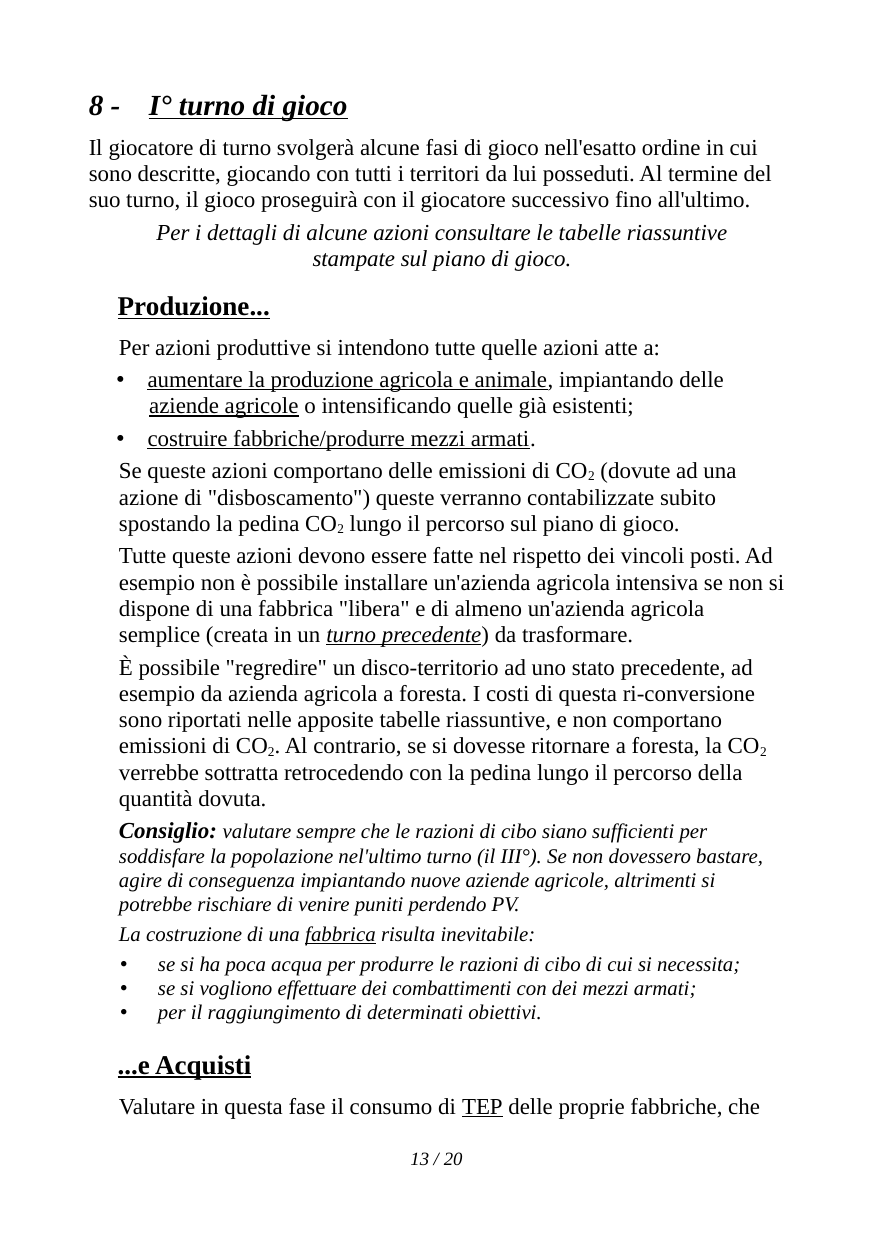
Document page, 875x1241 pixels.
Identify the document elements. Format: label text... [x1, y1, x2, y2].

subtitle I° turno di gioco [88, 88, 786, 122]
text Se queste azioni comportano delle emissioni di CO2 (dovute ad una azione di "disboscamento") queste verranno contabilizzate subito spostando la pedina CO2 lungo il percorso sul piano di gioco. [119, 457, 786, 536]
list aumentare la produzione agricola e animale, impiantando delle aziende agricole o intensificando quelle già esistenti; [116, 366, 786, 419]
list costruire fabbriche/produrre mezzi armati. [116, 425, 786, 451]
subtitle Produzione... [117, 290, 786, 322]
text È possibile "regredire" un disco-territorio ad uno stato precedente, ad esempio da azienda agricola a foresta. I costi di questa ri-conversione sono riportati nelle apposite tabelle riassuntive, e non comportano emissioni di CO2. Al contrario, se si dovesse ritornare a foresta, la CO2 verrebbe sottratta retrocedendo con la pedina lungo il percorso della quantità dovuta. [119, 653, 786, 812]
text La costruzione di una fabbrica risulta inevitabile: [119, 922, 786, 946]
subtitle ...e Acquisti [117, 1049, 786, 1080]
list se si vogliono effettuare dei combattimenti con dei mezzi armati; [120, 976, 786, 1000]
text Valutare in questa fase il consumo di TEP delle proprie fabbriche, che [119, 1093, 786, 1119]
text Tutte queste azioni devono essere fatte nel rispetto dei vincoli posti. Ad esempio non è possibile installare un'azienda agricola intensiva se non si dispone di una fabbrica "libera" e di almeno un'azienda agricola semplice (creata in un turno precedente) da trasformare. [119, 542, 786, 648]
text Per azioni produttive si intendono tutte quelle azioni atte a: [119, 334, 786, 360]
list per il raggiungimento di determinati obiettivi. [120, 1000, 786, 1024]
text Consiglio: valutare sempre che le razioni di cibo siano sufficienti per soddisfare la popolazione nel'ultimo turno (il III°). Se non dovessero bastare, agire di conseguenza impiantando nuove aziende agricole, altrimenti si potrebbe rischiare di venire puniti perdendo PV. [119, 818, 786, 916]
text Il giocatore di turno svolgerà alcune fasi di gioco nell'esatto ordine in cui sono descritte, giocando con tutti i territori da lui posseduti. Al termine del suo turno, il gioco proseguirà con il giocatore successivo fino all'ultimo. [88, 134, 786, 213]
list se si ha poca acqua per produrre le razioni di cibo di cui si necessita; [120, 952, 786, 976]
text Per i dettagli di alcune azioni consultare le tabelle riassuntive stampate sul piano di gioco. [118, 219, 768, 272]
